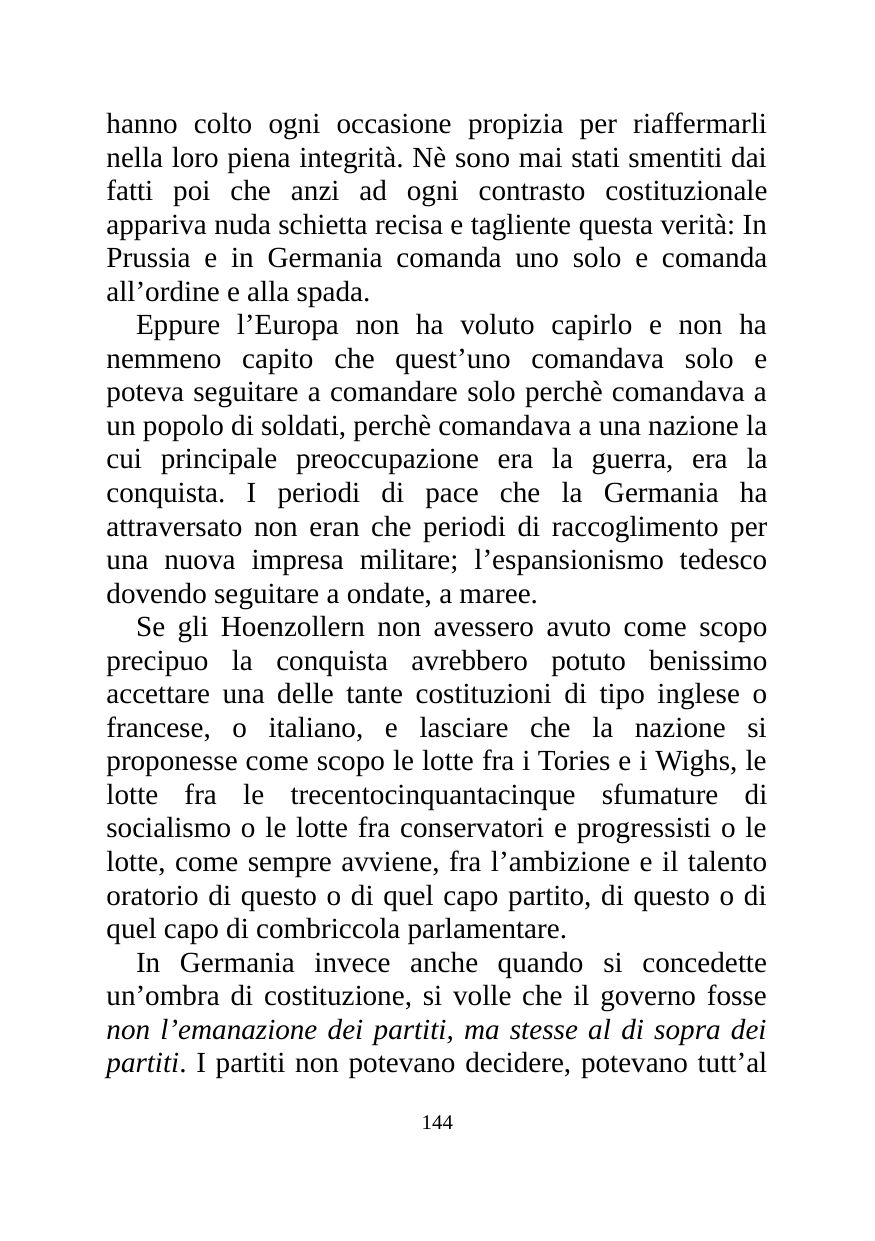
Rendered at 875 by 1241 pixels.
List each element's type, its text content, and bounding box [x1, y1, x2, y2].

text In Germania invece anche quando si concedette un’ombra di costituzione, si volle che il governo fosse non l’emanazione dei partiti, ma stesse al di sopra dei partiti. I partiti non potevano decidere, potevano tutt’al [106, 945, 768, 1079]
text Eppure l’Europa non ha voluto capirlo e non ha nemmeno capito che quest’uno comandava solo e poteva seguitare a comandare solo perchè comandava a un popolo di soldati, perchè comandava a una nazione la cui principale preoccupazione era la guerra, era la conquista. I periodi di pace che la Germania ha attraversato non eran che periodi di raccoglimento per una nuova impresa militare; l’espansionismo tedesco dovendo seguitare a ondate, a maree. [106, 307, 768, 609]
text Se gli Hoenzollern non avessero avuto come scopo precipuo la conquista avrebbero potuto benissimo accettare una delle tante costituzioni di tipo inglese o francese, o italiano, e lasciare che la nazione si proponesse come scopo le lotte fra i Tories e i Wighs, le lotte fra le trecentocinquantacinque sfumature di socialismo o le lotte fra conservatori e progressisti o le lotte, come sempre avviene, fra l’ambizione e il talento oratorio di questo o di quel capo partito, di questo o di quel capo di combriccola parlamentare. [106, 609, 768, 945]
text hanno colto ogni occasione propizia per riaffermarli nella loro piena integrità. Nè sono mai stati smentiti dai fatti poi che anzi ad ogni contrasto costituzionale appariva nuda schietta recisa e tagliente questa verità: In Prussia e in Germania comanda uno solo e comanda all’ordine e alla spada. [106, 106, 768, 307]
